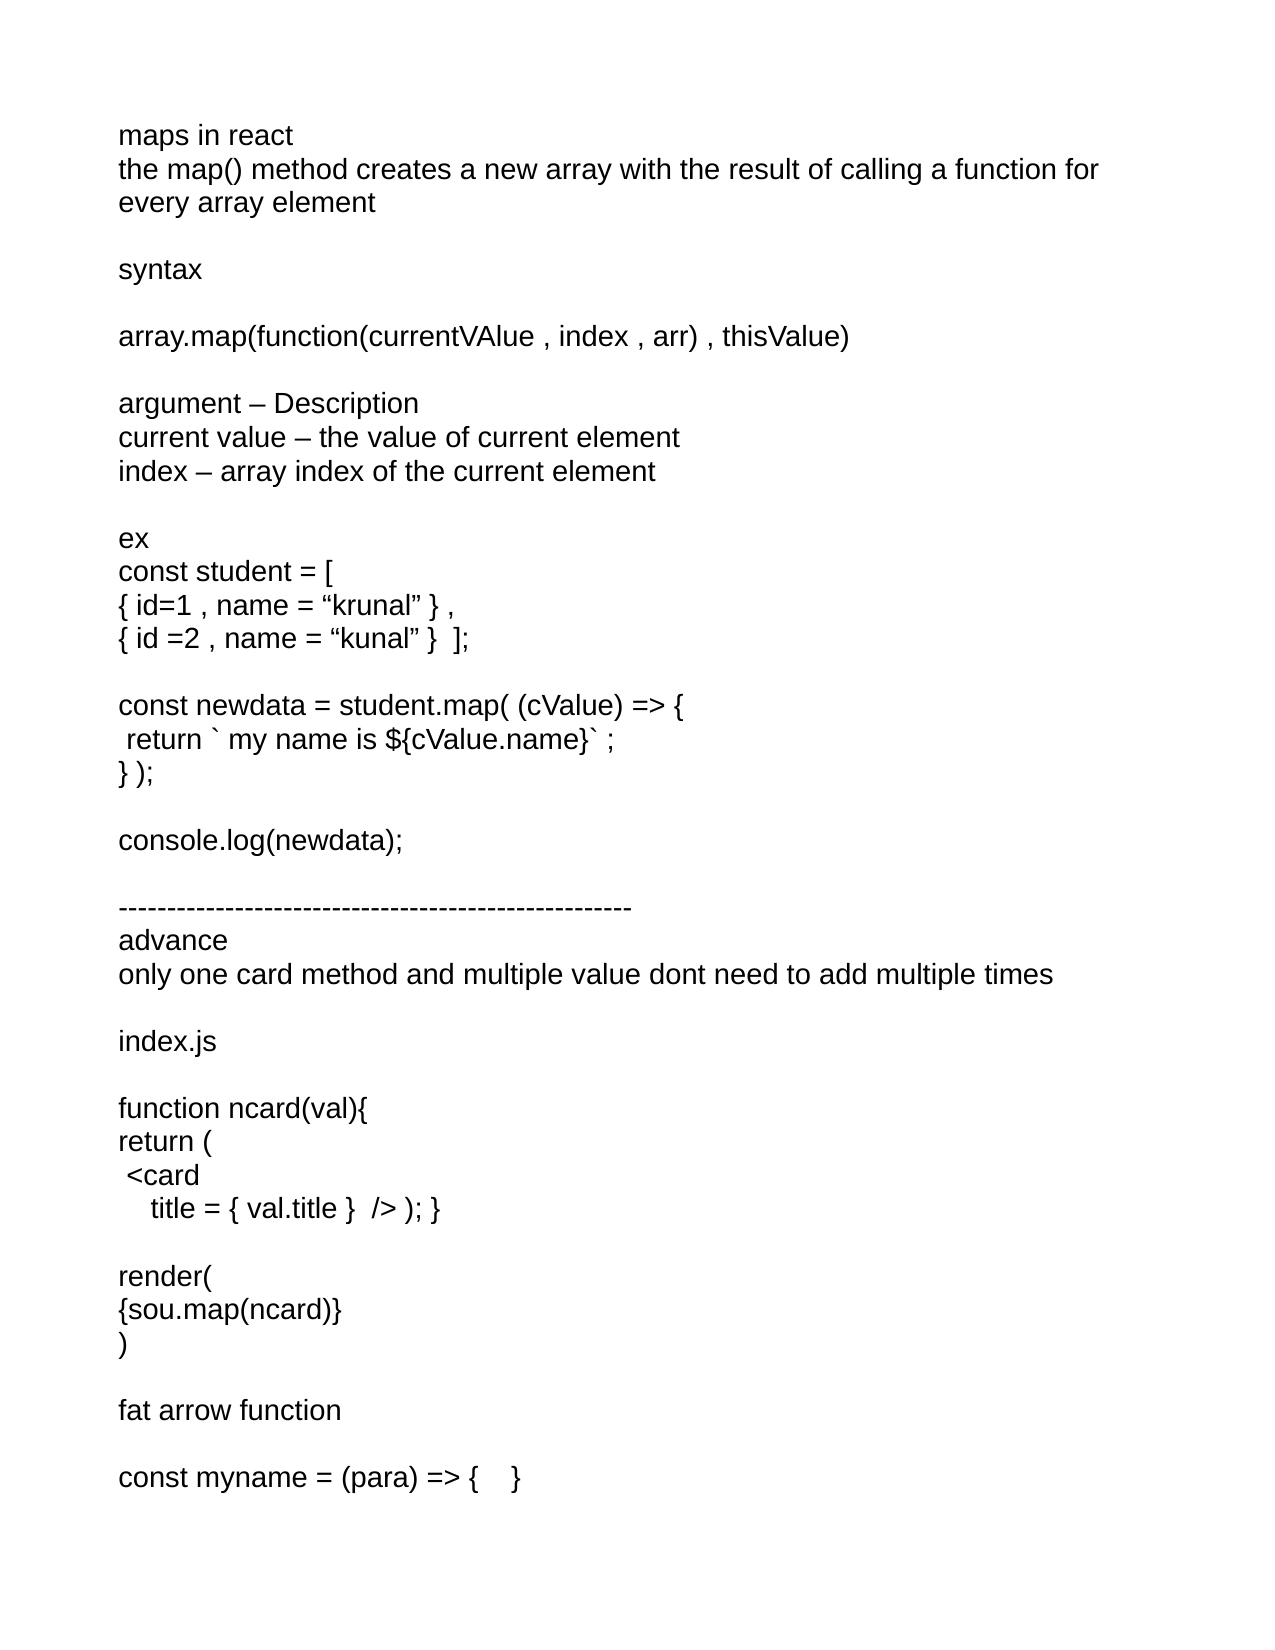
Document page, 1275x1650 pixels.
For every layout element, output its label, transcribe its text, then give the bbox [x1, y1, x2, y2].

text maps in react [118, 118, 1157, 152]
text const newdata = student.map( (cValue) => { [118, 688, 1157, 722]
text } ); [118, 755, 1157, 789]
text index.js [118, 1024, 1157, 1057]
text ----------------------------------------------------- [118, 889, 1157, 923]
text return ( [118, 1124, 1157, 1158]
text current value – the value of current element [118, 420, 1157, 453]
text ) [118, 1326, 1157, 1359]
text the map() method creates a new array with the result of calling a function for every array element [118, 152, 1157, 219]
text fat arrow function [118, 1393, 1157, 1426]
text title = { val.title } /> ); } [118, 1191, 1157, 1225]
text {sou.map(ncard)} [118, 1292, 1157, 1326]
text const student = [ [118, 554, 1157, 588]
text const myname = (para) => { } [118, 1460, 1157, 1493]
text advance [118, 923, 1157, 957]
text <card [118, 1158, 1157, 1191]
text render( [118, 1258, 1157, 1292]
text syntax [118, 252, 1157, 286]
text { id=1 , name = “krunal” } , [118, 588, 1157, 621]
text array.map(function(currentVAlue , index , arr) , thisValue) [118, 319, 1157, 353]
text function ncard(val){ [118, 1091, 1157, 1124]
text only one card method and multiple value dont need to add multiple times [118, 957, 1157, 990]
text argument – Description [118, 386, 1157, 420]
text ex [118, 521, 1157, 554]
text index – array index of the current element [118, 453, 1157, 487]
text { id =2 , name = “kunal” } ]; [118, 621, 1157, 655]
text console.log(newdata); [118, 822, 1157, 856]
text return ` my name is ${cValue.name}` ; [118, 722, 1157, 755]
